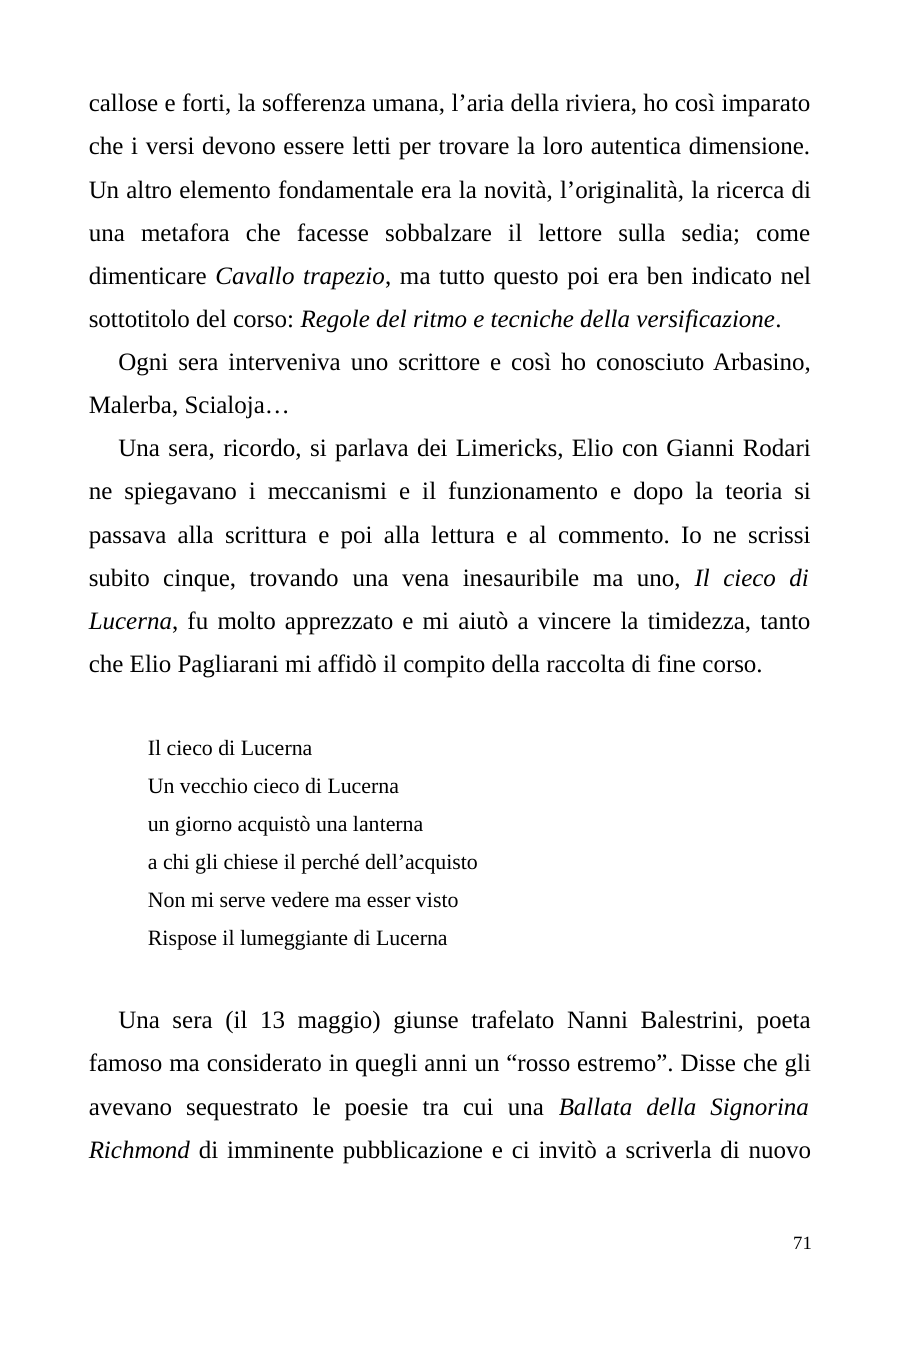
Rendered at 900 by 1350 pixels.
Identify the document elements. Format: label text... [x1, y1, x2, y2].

text Un vecchio cieco di Lucerna [148, 773, 752, 798]
text Ogni sera interveniva uno scrittore e così ho conosciuto Arbasino, Malerba, Scialoja… [88, 347, 811, 419]
text Rispose il lumeggiante di Lucerna [148, 924, 752, 950]
text un giorno acquistò una lanterna [148, 811, 752, 836]
text Una sera (il 13 maggio) giunse trafelato Nanni Balestrini, poeta famoso ma considerato in quegli anni un “rosso estremo”. Disse che gli avevano sequestrato le poesie tra cui una Ballata della Signorina Richmond di imminente pubblicazione e ci invitò a scriverla di nuovo [88, 1005, 811, 1163]
text Non mi serve vedere ma esser visto [148, 887, 752, 912]
text Il cieco di Lucerna [148, 735, 752, 761]
text callose e forti, la sofferenza umana, l’aria della riviera, ho così imparato che i versi devono essere letti per trovare la loro autentica dimensione. Un altro elemento fondamentale era la novità, l’originalità, la ricerca di una metafora che facesse sobbalzare il lettore sulla sedia; come dimenticare Cavallo trapezio, ma tutto questo poi era ben indicato nel sottotitolo del corso: Regole del ritmo e tecniche della versificazione. [88, 88, 811, 333]
text a chi gli chiese il perché dell’acquisto [148, 849, 752, 874]
text Una sera, ricordo, si parlava dei Limericks, Elio con Gianni Rodari ne spiegavano i meccanismi e il funzionamento e dopo la teoria si passava alla scrittura e poi alla lettura e al commento. Io ne scrissi subito cinque, trovando una vena inesauribile ma uno, Il cieco di Lucerna, fu molto apprezzato e mi aiutò a vincere la timidezza, tanto che Elio Pagliarani mi affidò il compito della raccolta di fine corso. [88, 433, 811, 678]
